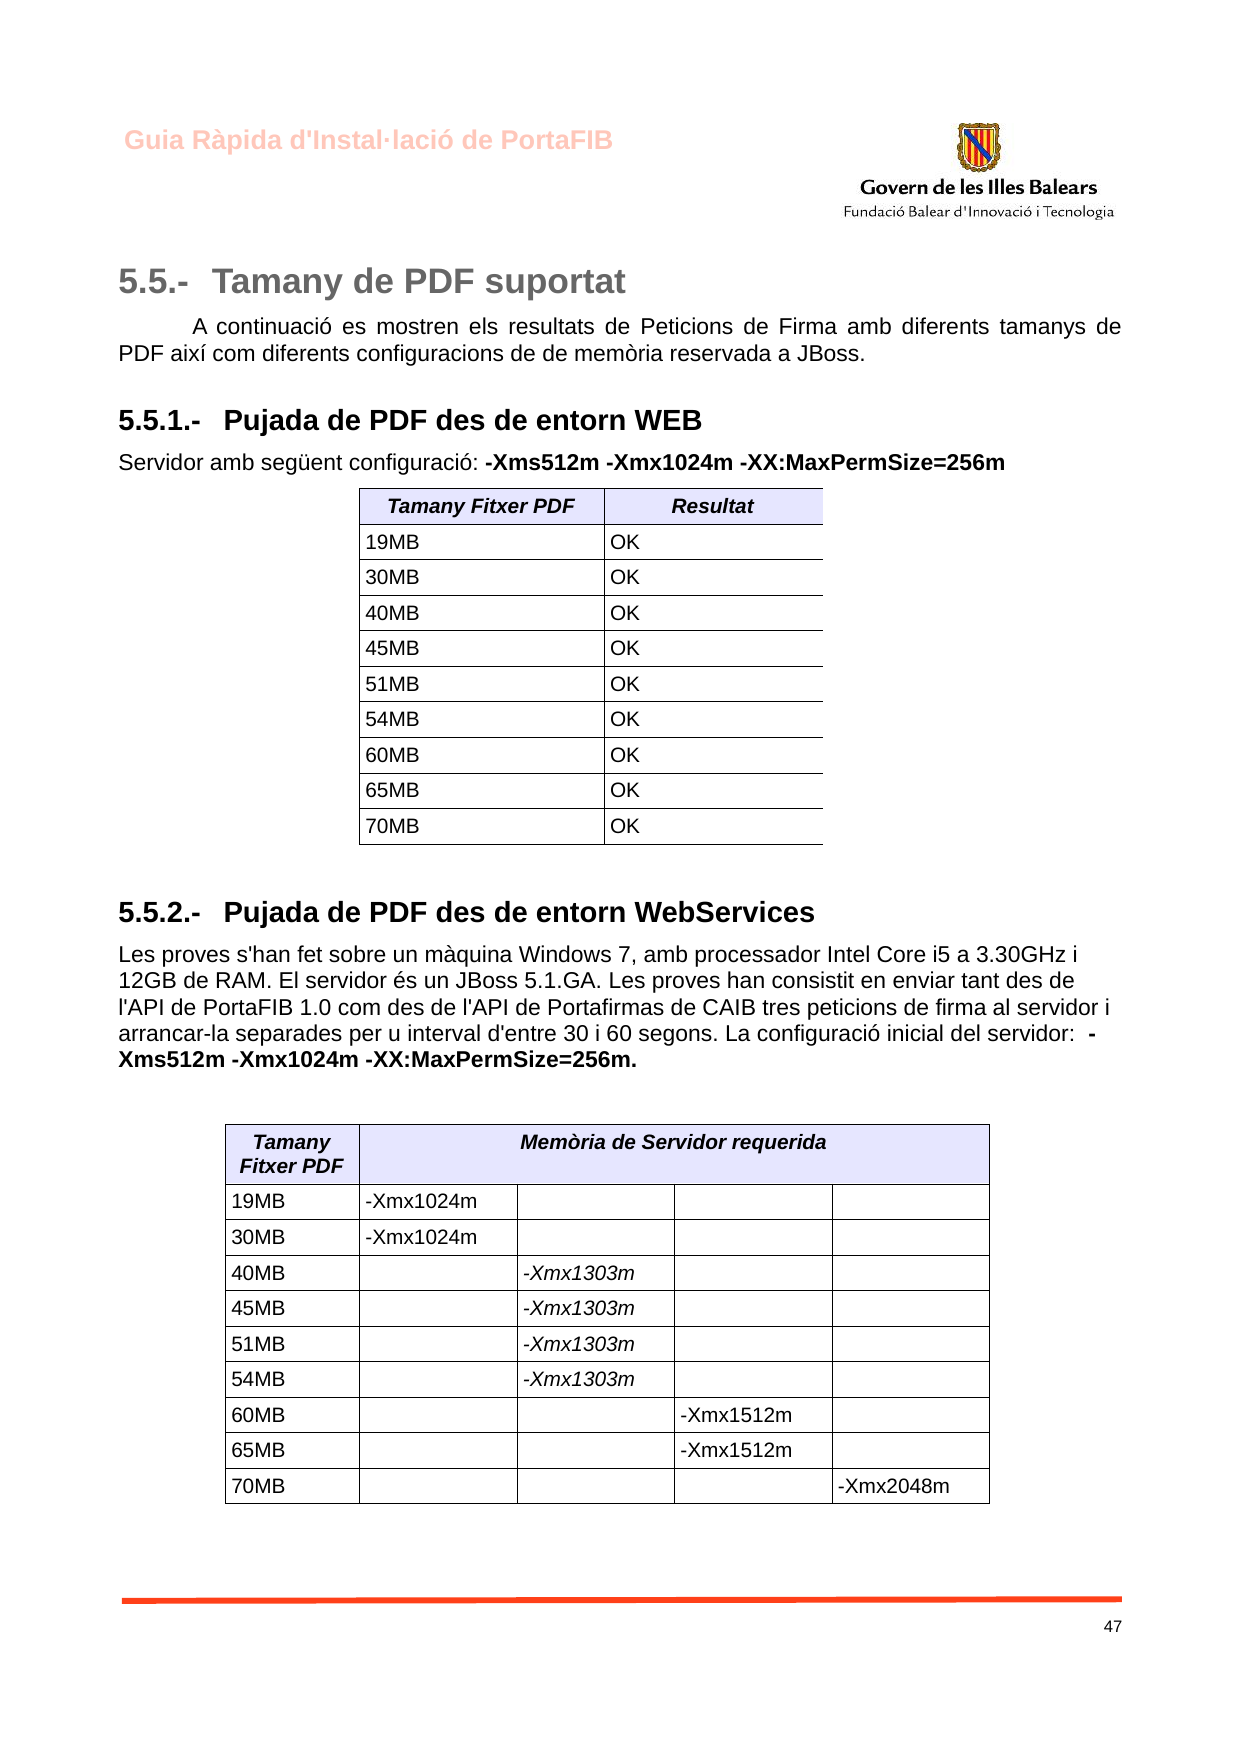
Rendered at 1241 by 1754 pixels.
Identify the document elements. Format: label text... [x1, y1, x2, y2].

table_cell OK [605, 738, 823, 772]
table_cell -Xmx1303m [518, 1256, 674, 1290]
table_cell [675, 1185, 832, 1219]
table_cell [675, 1256, 832, 1290]
table_cell [360, 1256, 517, 1290]
table_cell OK [605, 560, 823, 595]
table_header Resultat [605, 489, 823, 524]
table_cell [833, 1327, 989, 1361]
table_header Tamany Fitxer PDF [226, 1125, 359, 1183]
table_cell [360, 1327, 517, 1361]
table_cell OK [605, 667, 823, 701]
table_cell [518, 1185, 674, 1219]
table_cell -Xmx1303m [518, 1362, 674, 1397]
text Servidor amb següent configuració: -Xms512m -Xmx1024m -XX:MaxPermSize=256m [118, 449, 1122, 476]
table_cell 19MB [226, 1185, 359, 1219]
table_cell 51MB [360, 667, 604, 701]
table_cell [360, 1291, 517, 1326]
table_cell [360, 1469, 517, 1503]
table_cell [833, 1220, 989, 1254]
table_cell [518, 1469, 674, 1503]
table_cell OK [605, 702, 823, 737]
table_cell [518, 1398, 674, 1432]
table_cell [675, 1220, 832, 1254]
table_cell -Xmx1512m [675, 1398, 832, 1432]
table_cell 54MB [226, 1362, 359, 1397]
table_cell [833, 1256, 989, 1290]
table_cell 65MB [360, 774, 604, 808]
table_cell 40MB [226, 1256, 359, 1290]
table_cell [518, 1433, 674, 1468]
table_cell -Xmx1303m [518, 1291, 674, 1326]
table_cell [360, 1433, 517, 1468]
table_cell [833, 1362, 989, 1397]
table_cell -Xmx1024m [360, 1220, 517, 1254]
table_header Memòria de Servidor requerida [360, 1125, 989, 1183]
table_cell 65MB [226, 1433, 359, 1468]
table_cell -Xmx1024m [360, 1185, 517, 1219]
table_cell 45MB [360, 631, 604, 666]
table_cell 70MB [226, 1469, 359, 1503]
table_cell [518, 1220, 674, 1254]
subtitle Tamany de PDF suportat [118, 260, 1122, 301]
table_cell -Xmx1303m [518, 1327, 674, 1361]
table_cell [360, 1398, 517, 1432]
picture [840, 123, 1117, 220]
table_header Tamany Fitxer PDF [360, 489, 604, 524]
table_cell [675, 1469, 832, 1503]
table_cell -Xmx1512m [675, 1433, 832, 1468]
table_cell OK [605, 525, 823, 559]
subtitle Pujada de PDF des de entorn WEB [118, 403, 1122, 437]
table_cell OK [605, 631, 823, 666]
table_cell [675, 1327, 832, 1361]
table_cell OK [605, 596, 823, 630]
table_cell [833, 1291, 989, 1326]
table_cell OK [605, 809, 823, 843]
table_cell [675, 1362, 832, 1397]
table_cell 70MB [360, 809, 604, 843]
table_cell [833, 1185, 989, 1219]
table_cell 54MB [360, 702, 604, 737]
table_cell 30MB [226, 1220, 359, 1254]
table_cell -Xmx2048m [833, 1469, 989, 1503]
subtitle Pujada de PDF des de entorn WebServices [118, 895, 1122, 928]
table_cell [675, 1291, 832, 1326]
table_cell OK [605, 774, 823, 808]
table_cell [833, 1433, 989, 1468]
table_cell 60MB [226, 1398, 359, 1432]
text Les proves s'han fet sobre un màquina Windows 7, amb processador Intel Core i5 a 3.30GHz i 12GB de RAM. El servidor és un JBoss 5.1.GA. Les proves han consistit en enviar tant des de l'API de PortaFIB 1.0 com des de l'API de Portafirmas de CAIB tres peticions de firma al servidor i arrancar-la separades per u interval d'entre 30 i 60 segons. La configuració inicial del servidor: -Xms512m -Xmx1024m -XX:MaxPermSize=256m. [118, 941, 1122, 1073]
text A continuació es mostren els resultats de Peticions de Firma amb diferents tamanys de PDF així com diferents configuracions de de memòria reservada a JBoss. [118, 313, 1122, 366]
table_cell 51MB [226, 1327, 359, 1361]
table_cell 40MB [360, 596, 604, 630]
table_cell 60MB [360, 738, 604, 772]
table_cell 19MB [360, 525, 604, 559]
table_cell 30MB [360, 560, 604, 595]
table_cell [360, 1362, 517, 1397]
table_cell [833, 1398, 989, 1432]
table_cell 45MB [226, 1291, 359, 1326]
